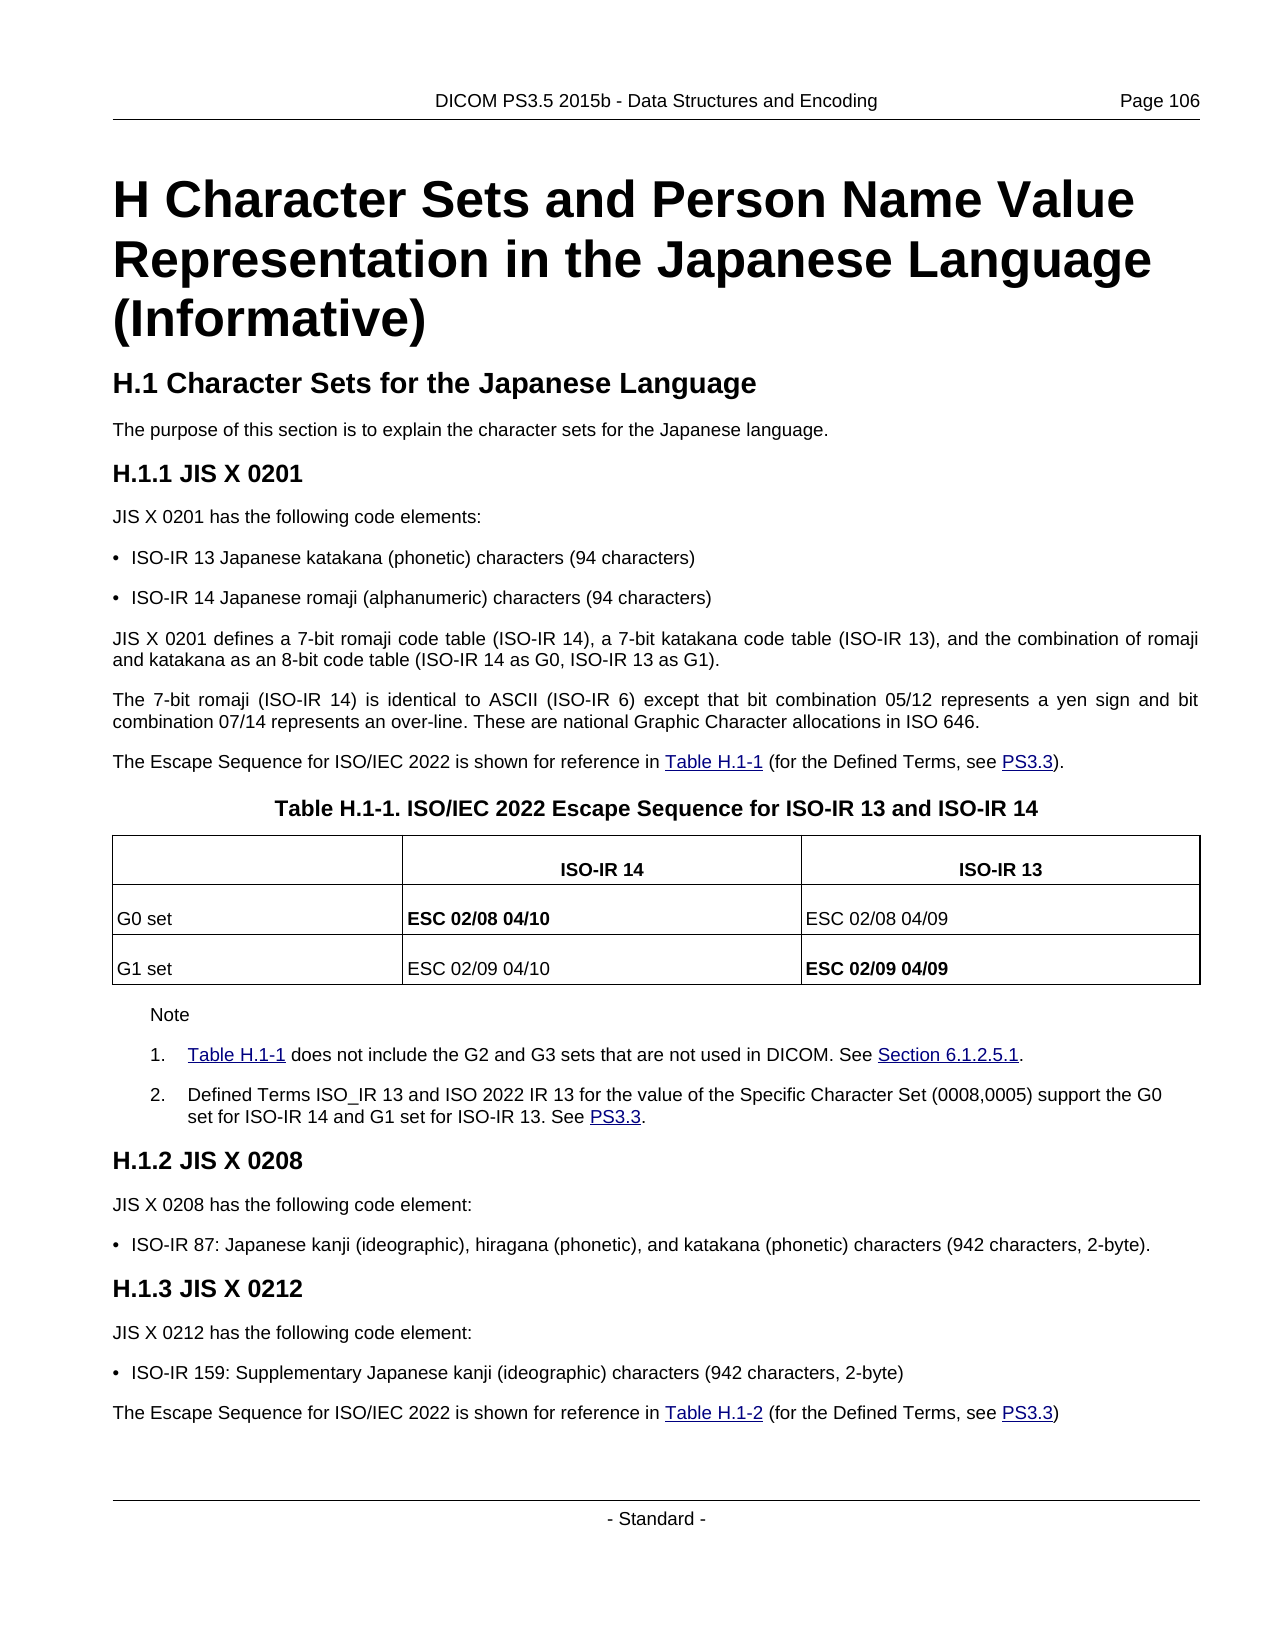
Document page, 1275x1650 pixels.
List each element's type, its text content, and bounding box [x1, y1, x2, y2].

table_cell ESC 02/09 04/10 [403, 935, 801, 983]
table_header ISO-IR 13 [802, 836, 1199, 884]
text H.1.1 JIS X 0201 [112, 459, 1200, 488]
text H Character Sets and Person Name Value Representation in the Japanese Language (Informative) [112, 169, 1200, 347]
table_cell G1 set [113, 935, 402, 983]
text The Escape Sequence for ISO/IEC 2022 is shown for reference in Table H.1-1 (for the Defined Terms, see PS3.3). [112, 751, 1200, 773]
table_header [113, 836, 402, 884]
table_cell ESC 02/08 04/10 [403, 885, 801, 934]
list ISO-IR 13 Japanese katakana (phonetic) characters (94 characters) [112, 547, 1200, 568]
list Defined Terms ISO_IR 13 and ISO 2022 IR 13 for the value of the Specific Character Set (0008,0005) support the G0 set for ISO-IR 14 and G1 set for ISO-IR 13. See PS3.3. [150, 1084, 1162, 1127]
text JIS X 0212 has the following code element: [112, 1321, 1200, 1343]
list ISO-IR 87: Japanese kanji (ideographic), hiragana (phonetic), and katakana (phonetic) characters (942 characters, 2-byte). [112, 1234, 1200, 1255]
table_cell ESC 02/09 04/09 [802, 935, 1199, 983]
text H.1.3 JIS X 0212 [112, 1274, 1200, 1303]
table_header ISO-IR 14 [403, 836, 801, 884]
list ISO-IR 159: Supplementary Japanese kanji (ideographic) characters (942 characters, 2-byte) [112, 1362, 1200, 1383]
text H.1.2 JIS X 0208 [112, 1146, 1200, 1174]
text H.1 Character Sets for the Japanese Language [112, 366, 1200, 400]
table_cell G0 set [113, 885, 402, 934]
text JIS X 0201 defines a 7-bit romaji code table (ISO-IR 14), a 7-bit katakana code table (ISO-IR 13), and the combination of romaji and katakana as an 8-bit code table (ISO-IR 14 as G0, ISO-IR 13 as G1). [112, 627, 1200, 670]
text JIS X 0208 has the following code element: [112, 1193, 1200, 1215]
text Note [150, 1003, 1162, 1025]
text The Escape Sequence for ISO/IEC 2022 is shown for reference in Table H.1-2 (for the Defined Terms, see PS3.3) [112, 1402, 1200, 1424]
text The 7-bit romaji (ISO-IR 14) is identical to ASCII (ISO-IR 6) except that bit combination 05/12 represents a yen sign and bit combination 07/14 represents an over-line. These are national Graphic Character allocations in ISO 646. [112, 689, 1200, 732]
list ISO-IR 14 Japanese romaji (alphanumeric) characters (94 characters) [112, 587, 1200, 608]
table_cell ESC 02/08 04/09 [802, 885, 1199, 934]
list Table H.1-1 does not include the G2 and G3 sets that are not used in DICOM. See Section 6.1.2.5.1. [150, 1044, 1162, 1065]
text The purpose of this section is to explain the character sets for the Japanese language. [112, 418, 1200, 440]
text JIS X 0201 has the following code elements: [112, 506, 1200, 528]
text Table H.1-1. ISO/IEC 2022 Escape Sequence for ISO-IR 13 and ISO-IR 14 [112, 795, 1200, 821]
